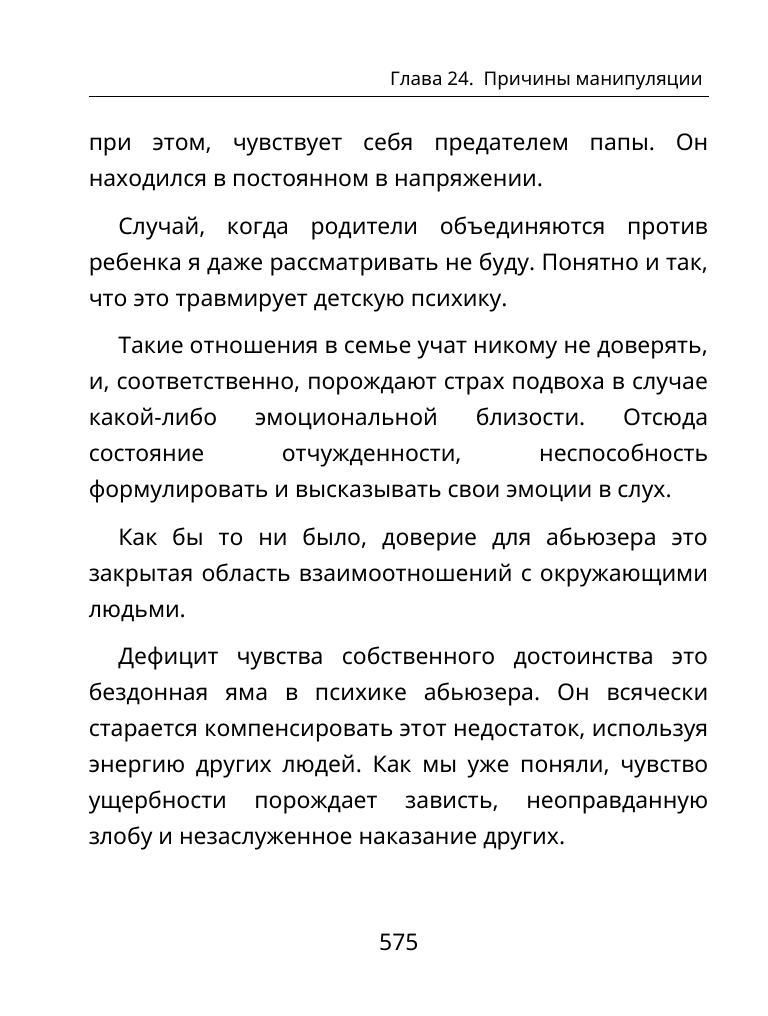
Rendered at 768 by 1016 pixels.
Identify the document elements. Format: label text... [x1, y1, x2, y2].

text Дефицит чувства собственного достоинства это бездонная яма в психике абьюзера. Он всячески старается компенсировать этот недостаток, используя энергию других людей. Как мы уже поняли, чувство ущербности порождает зависть, неоправданную злобу и незаслуженное наказание других. [88, 640, 709, 851]
text Такие отношения в семье учат никому не доверять, и, соответственно, порождают страх подвоха в случае какой-либо эмоциональной близости. Отсюда состояние отчужденности, неспособность формулировать и высказывать свои эмоции в слух. [88, 329, 709, 504]
text Как бы то ни было, доверие для абьюзера это закрытая область взаимоотношений с окружающими людьми. [88, 521, 709, 624]
text Случай, когда родители объединяются против ребенка я даже рассматривать не буду. Понятно и так, что это травмирует детскую психику. [88, 210, 709, 313]
text при этом, чувствует себя предателем папы. Он находился в постоянном в напряжении. [88, 126, 709, 193]
